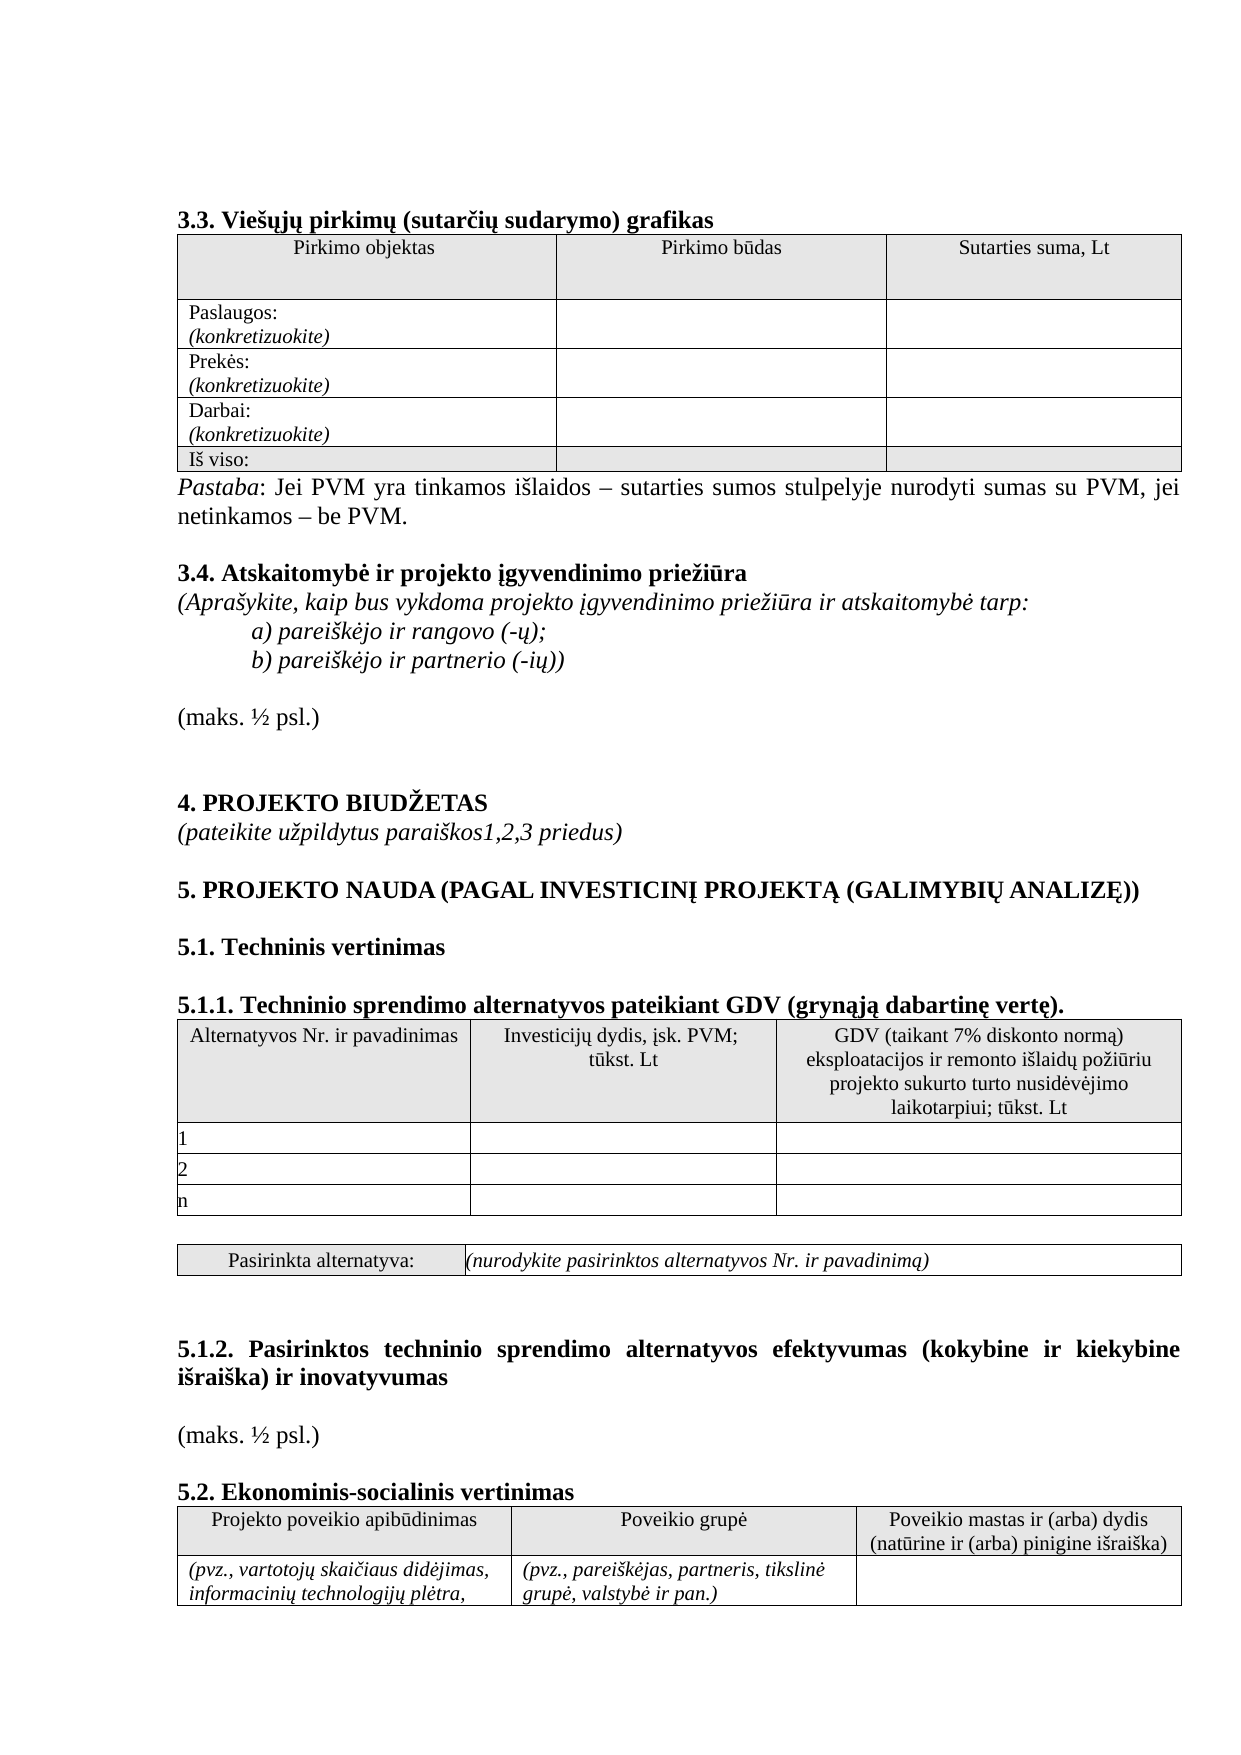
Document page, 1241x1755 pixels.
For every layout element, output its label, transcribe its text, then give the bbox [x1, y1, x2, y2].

table_header Poveikio mastas ir (arba) dydis (natūrine ir (arba) pinigine išraiška) [857, 1507, 1181, 1555]
text Pastaba: Jei PVM yra tinkamos išlaidos – sutarties sumos stulpelyje nurodyti sumas su PVM, jei netinkamos – be PVM. [177, 472, 1181, 530]
table_cell [557, 447, 886, 471]
text b) pareiškėjo ir partnerio (-ių)) [177, 645, 1181, 673]
table_cell [471, 1154, 776, 1183]
table_cell [777, 1123, 1181, 1153]
table_header Alternatyvos Nr. ir pavadinimas [178, 1020, 470, 1122]
table_header Projekto poveikio apibūdinimas [178, 1507, 511, 1555]
table_cell 1 [178, 1123, 470, 1153]
table_header Sutarties suma, Lt [887, 235, 1181, 299]
text a) pareiškėjo ir rangovo (-ų); [177, 616, 1181, 645]
text (maks. ½ psl.) [177, 702, 1181, 731]
table_cell [887, 398, 1181, 446]
text 5.1.1. Techninio sprendimo alternatyvos pateikiant GDV (grynąją dabartinę vertę). [177, 990, 1181, 1018]
table_cell Paslaugos: (konkretizuokite) [178, 300, 556, 348]
text 5.2. Ekonominis-socialinis vertinimas [177, 1477, 1181, 1506]
table_cell [471, 1185, 776, 1214]
table_header Poveikio grupė [512, 1507, 856, 1555]
table_cell [471, 1123, 776, 1153]
table_cell [557, 300, 886, 348]
table_header Pirkimo objektas [178, 235, 556, 299]
table_cell [557, 398, 886, 446]
text (pateikite užpildytus paraiškos1,2,3 priedus) [177, 817, 1181, 846]
text 5. PROJEKTO NAUDA (PAGAL INVESTICINĮ PROJEKTĄ (GALIMYBIŲ ANALIZĘ)) [177, 875, 1181, 903]
text 5.1.2. Pasirinktos techninio sprendimo alternatyvos efektyvumas (kokybine ir kiekybine išraiška) ir inovatyvumas [177, 1334, 1181, 1391]
text 5.1. Techninis vertinimas [177, 932, 1181, 961]
table_cell Darbai: (konkretizuokite) [178, 398, 556, 446]
text (maks. ½ psl.) [177, 1420, 1181, 1449]
table_cell [557, 349, 886, 397]
table_cell (pvz., vartotojų skaičiaus didėjimas, informacinių technologijų plėtra, [178, 1556, 511, 1604]
table_cell (pvz., pareiškėjas, partneris, tikslinė grupė, valstybė ir pan.) [512, 1556, 856, 1604]
table_cell n [178, 1185, 470, 1214]
text (Aprašykite, kaip bus vykdoma projekto įgyvendinimo priežiūra ir atskaitomybė tarp: [177, 587, 1181, 616]
table_cell [777, 1185, 1181, 1214]
table_cell [887, 447, 1181, 471]
table_header Pirkimo būdas [557, 235, 886, 299]
table_cell [777, 1154, 1181, 1183]
text 3.4. Atskaitomybė ir projekto įgyvendinimo priežiūra [177, 558, 1181, 587]
table_header (nurodykite pasirinktos alternatyvos Nr. ir pavadinimą) [466, 1245, 1181, 1275]
text 4. PROJEKTO BIUDŽETAS [177, 788, 1181, 817]
table_header Pasirinkta alternatyva: [178, 1245, 465, 1275]
table_cell Iš viso: [178, 447, 556, 471]
text 3.3. Viešųjų pirkimų (sutarčių sudarymo) grafikas [177, 205, 1181, 234]
table_header GDV (taikant 7% diskonto normą) eksploatacijos ir remonto išlaidų požiūriu projekto sukurto turto nusidėvėjimo laikotarpiui; tūkst. Lt [777, 1020, 1181, 1122]
table_header Investicijų dydis, įsk. PVM; tūkst. Lt [471, 1020, 776, 1122]
table_cell Prekės: (konkretizuokite) [178, 349, 556, 397]
table_cell [887, 300, 1181, 348]
table_cell [887, 349, 1181, 397]
table_cell 2 [178, 1154, 470, 1183]
table_cell [857, 1556, 1181, 1604]
